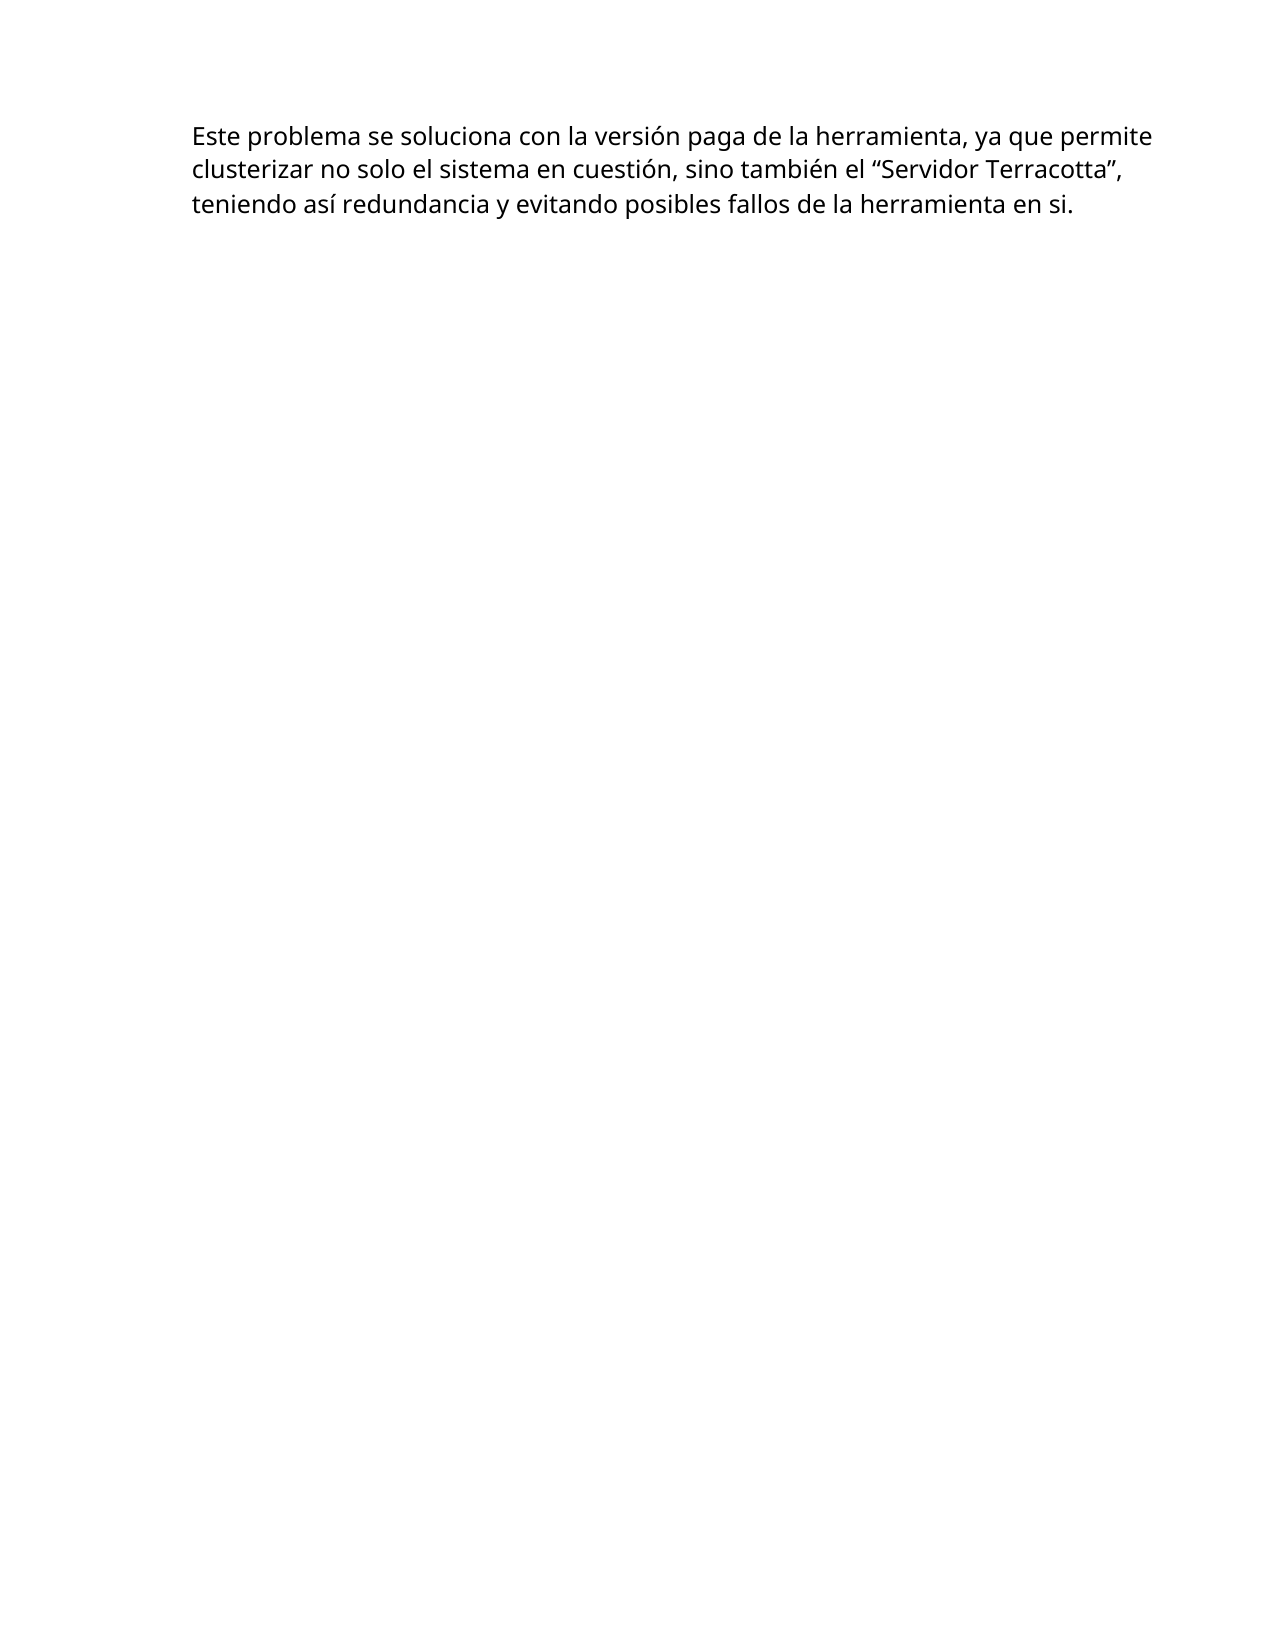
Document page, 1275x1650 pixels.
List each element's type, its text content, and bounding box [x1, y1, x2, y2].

text Este problema se soluciona con la versión paga de la herramienta, ya que permite clusterizar no solo el sistema en cuestión, sino también el “Servidor Terracotta”, teniendo así redundancia y evitando posibles fallos de la herramienta en si. [192, 118, 1157, 220]
